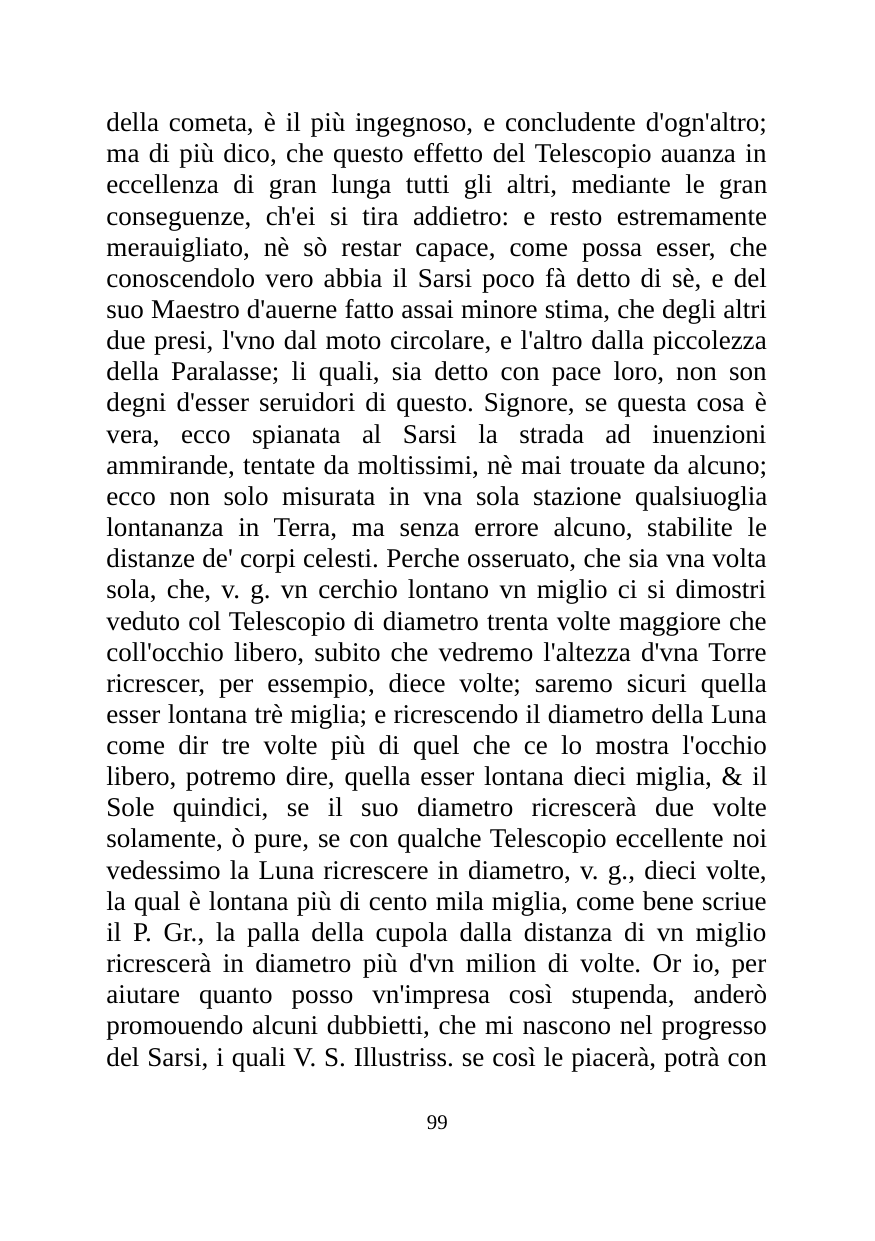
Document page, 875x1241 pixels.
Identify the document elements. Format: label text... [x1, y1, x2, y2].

text della cometa, è il più ingegnoso, e concludente d'ogn'altro; ma di più dico, che questo effetto del Telescopio auanza in eccellenza di gran lunga tutti gli altri, mediante le gran conseguenze, ch'ei si tira addietro: e resto estremamente merauigliato, nè sò restar capace, come possa esser, che conoscendolo vero abbia il Sarsi poco fà detto di sè, e del suo Maestro d'auerne fatto assai minore stima, che degli altri due presi, l'vno dal moto circolare, e l'altro dalla piccolezza della Paralasse; li quali, sia detto con pace loro, non son degni d'esser seruidori di questo. Signore, se questa cosa è vera, ecco spianata al Sarsi la strada ad inuenzioni ammirande, tentate da moltissimi, nè mai trouate da alcuno; ecco non solo misurata in vna sola stazione qualsiuoglia lontananza in Terra, ma senza errore alcuno, stabilite le distanze de' corpi celesti. Perche osseruato, che sia vna volta sola, che, v. g. vn cerchio lontano vn miglio ci si dimostri veduto col Telescopio di diametro trenta volte maggiore che coll'occhio libero, subito che vedremo l'altezza d'vna Torre ricrescer, per essempio, diece volte; saremo sicuri quella esser lontana trè miglia; e ricrescendo il diametro della Luna come dir tre volte più di quel che ce lo mostra l'occhio libero, potremo dire, quella esser lontana dieci miglia, & il Sole quindici, se il suo diametro ricrescerà due volte solamente, ò pure, se con qualche Telescopio eccellente noi vedessimo la Luna ricrescere in diametro, v. g., dieci volte, la qual è lontana più di cento mila miglia, come bene scriue il P. Gr., la palla della cupola dalla distanza di vn miglio ricrescerà in diametro più d'vn milion di volte. Or io, per aiutare quanto posso vn'impresa così stupenda, anderò promouendo alcuni dubbietti, che mi nascono nel progresso del Sarsi, i quali V. S. Illustriss. se così le piacerà, potrà con [106, 106, 768, 1072]
